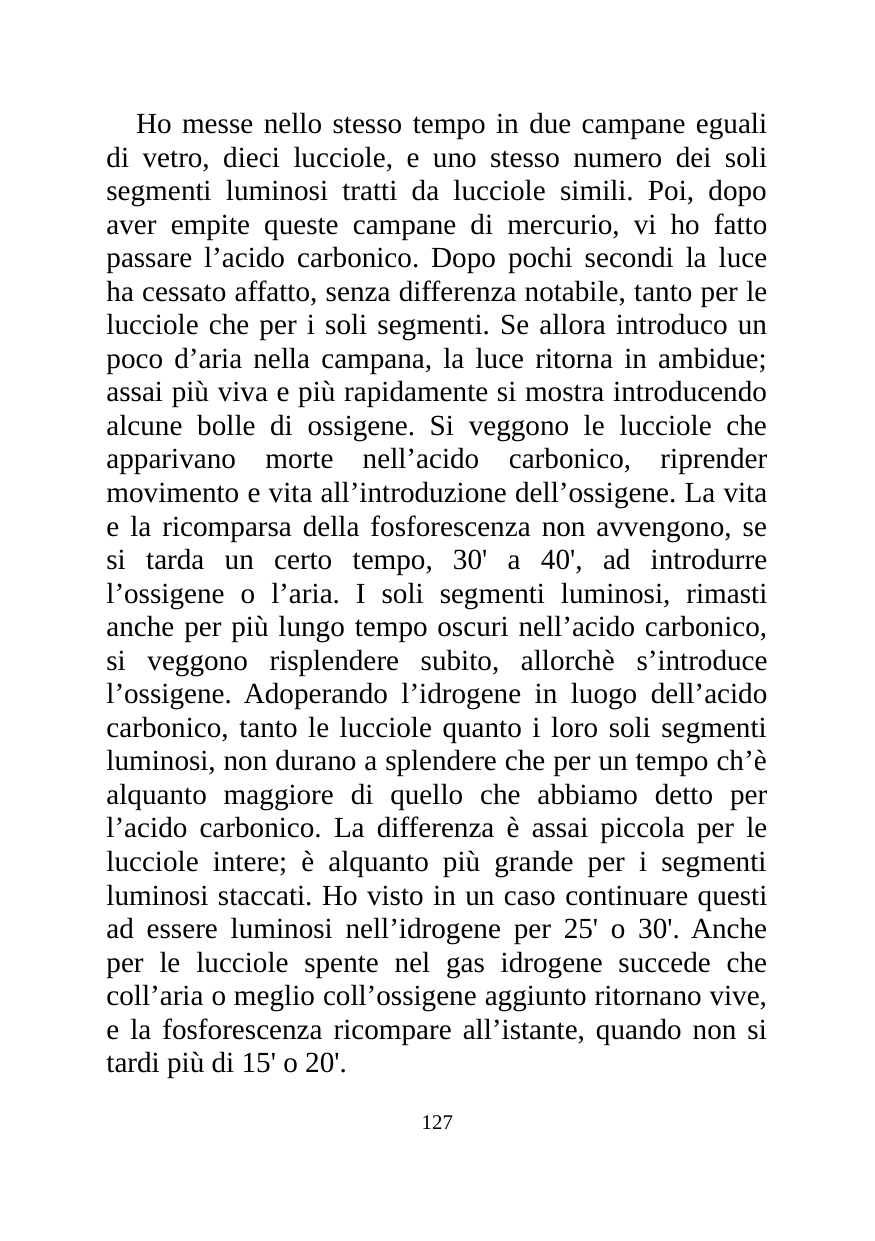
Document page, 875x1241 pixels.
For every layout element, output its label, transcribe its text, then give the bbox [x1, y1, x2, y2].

text Ho messe nello stesso tempo in due campane eguali di vetro, dieci lucciole, e uno stesso numero dei soli segmenti luminosi tratti da lucciole simili. Poi, dopo aver empite queste campane di mercurio, vi ho fatto passare l’acido carbonico. Dopo pochi secondi la luce ha cessato affatto, senza differenza notabile, tanto per le lucciole che per i soli segmenti. Se allora introduco un poco d’aria nella campana, la luce ritorna in ambidue; assai più viva e più rapidamente si mostra introducendo alcune bolle di ossigene. Si veggono le lucciole che apparivano morte nell’acido carbonico, riprender movimento e vita all’introduzione dell’ossigene. La vita e la ricomparsa della fosforescenza non avvengono, se si tarda un certo tempo, 30' a 40', ad introdurre l’ossigene o l’aria. I soli segmenti luminosi, rimasti anche per più lungo tempo oscuri nell’acido carbonico, si veggono risplendere subito, allorchè s’introduce l’ossigene. Adoperando l’idrogene in luogo dell’acido carbonico, tanto le lucciole quanto i loro soli segmenti luminosi, non durano a splendere che per un tempo ch’è alquanto maggiore di quello che abbiamo detto per l’acido carbonico. La differenza è assai piccola per le lucciole intere; è alquanto più grande per i segmenti luminosi staccati. Ho visto in un caso continuare questi ad essere luminosi nell’idrogene per 25' o 30'. Anche per le lucciole spente nel gas idrogene succede che coll’aria o meglio coll’ossigene aggiunto ritornano vive, e la fosforescenza ricompare all’istante, quando non si tardi più di 15' o 20'. [106, 106, 768, 1079]
